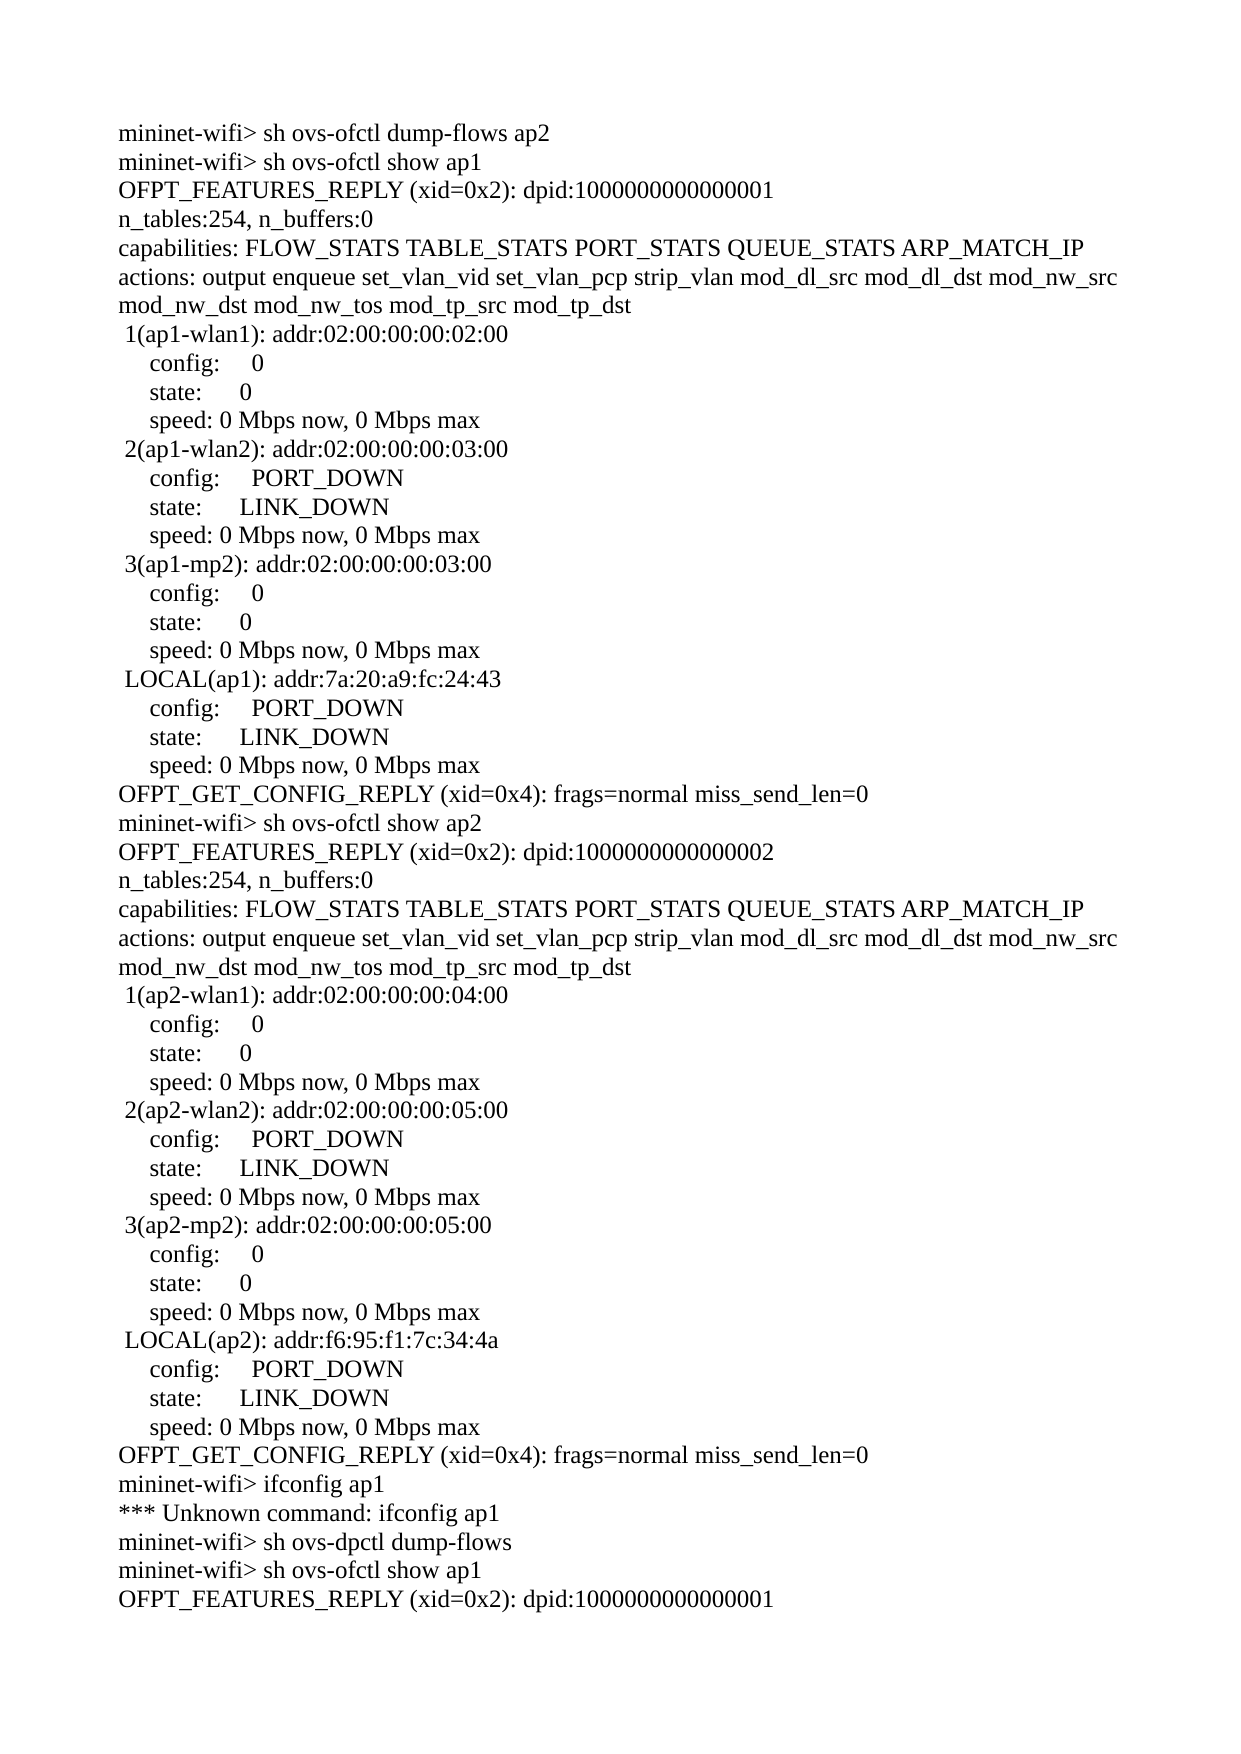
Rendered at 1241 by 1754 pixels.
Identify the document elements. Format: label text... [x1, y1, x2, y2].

text n_tables:254, n_buffers:0 [118, 204, 1122, 233]
text mininet-wifi> ifconfig ap1 [118, 1469, 1122, 1498]
text speed: 0 Mbps now, 0 Mbps max [118, 521, 1122, 549]
text LOCAL(ap2): addr:f6:95:f1:7c:34:4a [118, 1326, 1122, 1354]
text state: 0 [118, 607, 1122, 636]
text mininet-wifi> sh ovs-ofctl show ap1 [118, 1556, 1122, 1584]
text config: 0 [118, 1239, 1122, 1268]
text config: PORT_DOWN [118, 1354, 1122, 1383]
text state: 0 [118, 377, 1122, 406]
text config: 0 [118, 348, 1122, 377]
text mininet-wifi> sh ovs-ofctl show ap2 [118, 808, 1122, 837]
text config: 0 [118, 578, 1122, 607]
text actions: output enqueue set_vlan_vid set_vlan_pcp strip_vlan mod_dl_src mod_dl_dst mod_nw_src mod_nw_dst mod_nw_tos mod_tp_src mod_tp_dst [118, 262, 1122, 319]
text speed: 0 Mbps now, 0 Mbps max [118, 636, 1122, 664]
text capabilities: FLOW_STATS TABLE_STATS PORT_STATS QUEUE_STATS ARP_MATCH_IP [118, 894, 1122, 923]
text 2(ap1-wlan2): addr:02:00:00:00:03:00 [118, 434, 1122, 463]
text speed: 0 Mbps now, 0 Mbps max [118, 1182, 1122, 1211]
text OFPT_FEATURES_REPLY (xid=0x2): dpid:1000000000000002 [118, 837, 1122, 866]
text n_tables:254, n_buffers:0 [118, 866, 1122, 894]
text OFPT_GET_CONFIG_REPLY (xid=0x4): frags=normal miss_send_len=0 [118, 779, 1122, 808]
text 3(ap2-mp2): addr:02:00:00:00:05:00 [118, 1211, 1122, 1239]
text state: LINK_DOWN [118, 492, 1122, 521]
text 3(ap1-mp2): addr:02:00:00:00:03:00 [118, 549, 1122, 578]
text mininet-wifi> sh ovs-ofctl dump-flows ap2 [118, 118, 1122, 147]
text speed: 0 Mbps now, 0 Mbps max [118, 1067, 1122, 1096]
text speed: 0 Mbps now, 0 Mbps max [118, 406, 1122, 434]
text actions: output enqueue set_vlan_vid set_vlan_pcp strip_vlan mod_dl_src mod_dl_dst mod_nw_src mod_nw_dst mod_nw_tos mod_tp_src mod_tp_dst [118, 923, 1122, 981]
text config: PORT_DOWN [118, 1124, 1122, 1153]
text capabilities: FLOW_STATS TABLE_STATS PORT_STATS QUEUE_STATS ARP_MATCH_IP [118, 233, 1122, 262]
text OFPT_FEATURES_REPLY (xid=0x2): dpid:1000000000000001 [118, 1584, 1122, 1613]
text state: LINK_DOWN [118, 1383, 1122, 1412]
text LOCAL(ap1): addr:7a:20:a9:fc:24:43 [118, 664, 1122, 693]
text state: LINK_DOWN [118, 1153, 1122, 1182]
text config: PORT_DOWN [118, 693, 1122, 722]
text OFPT_FEATURES_REPLY (xid=0x2): dpid:1000000000000001 [118, 176, 1122, 204]
text 1(ap1-wlan1): addr:02:00:00:00:02:00 [118, 319, 1122, 348]
text OFPT_GET_CONFIG_REPLY (xid=0x4): frags=normal miss_send_len=0 [118, 1441, 1122, 1469]
text state: 0 [118, 1038, 1122, 1067]
text state: LINK_DOWN [118, 722, 1122, 751]
text speed: 0 Mbps now, 0 Mbps max [118, 1412, 1122, 1441]
text *** Unknown command: ifconfig ap1 [118, 1498, 1122, 1527]
text state: 0 [118, 1268, 1122, 1297]
text speed: 0 Mbps now, 0 Mbps max [118, 1297, 1122, 1326]
text 2(ap2-wlan2): addr:02:00:00:00:05:00 [118, 1096, 1122, 1124]
text speed: 0 Mbps now, 0 Mbps max [118, 751, 1122, 779]
text config: PORT_DOWN [118, 463, 1122, 492]
text mininet-wifi> sh ovs-dpctl dump-flows [118, 1527, 1122, 1556]
text 1(ap2-wlan1): addr:02:00:00:00:04:00 [118, 981, 1122, 1009]
text config: 0 [118, 1009, 1122, 1038]
text mininet-wifi> sh ovs-ofctl show ap1 [118, 147, 1122, 176]
